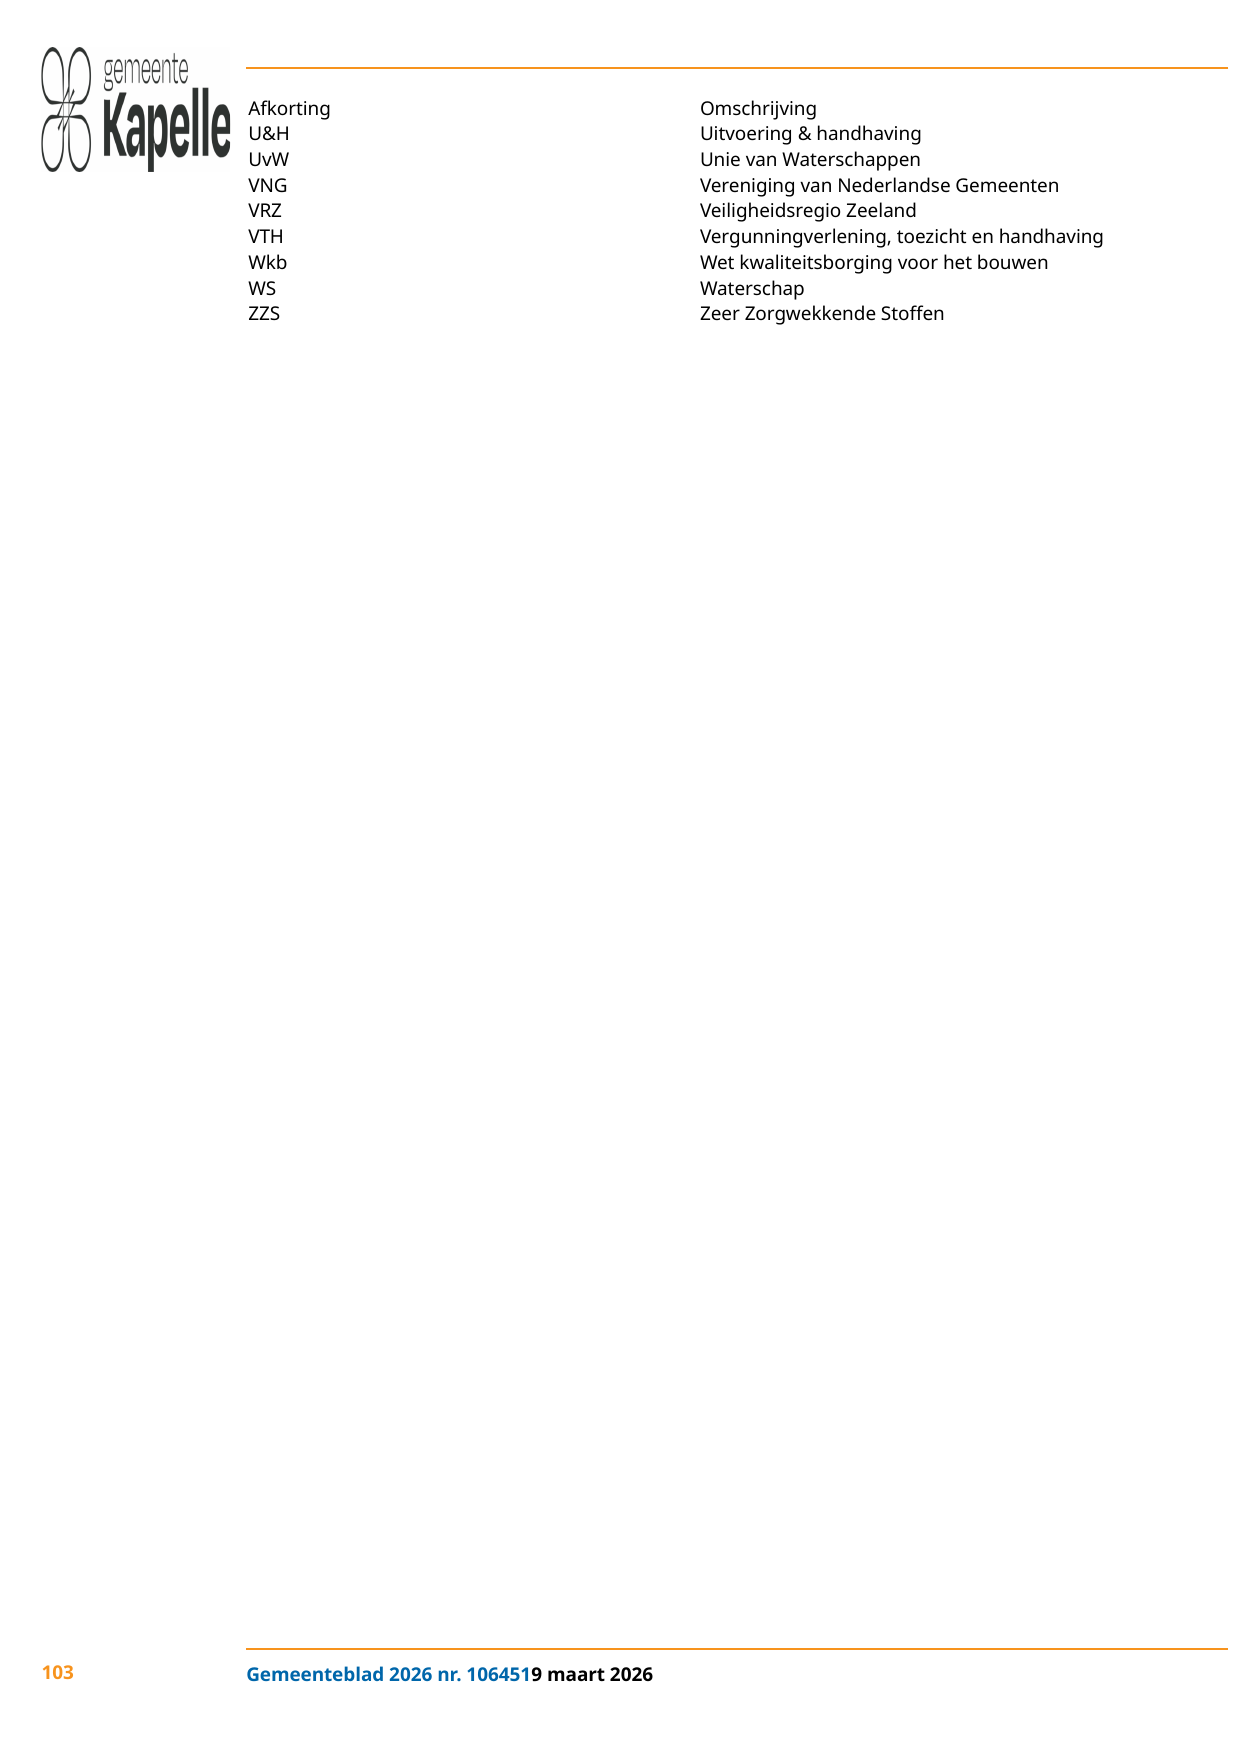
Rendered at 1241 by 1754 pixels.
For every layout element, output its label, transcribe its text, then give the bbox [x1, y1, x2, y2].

table_cell Vergunningverlening, toezicht en handhaving [700, 224, 1152, 249]
table_cell WS [248, 275, 700, 301]
table_header Omschrijving [700, 95, 1152, 121]
table_cell Zeer Zorgwekkende Stoffen [700, 301, 1152, 326]
table_cell Waterschap [700, 275, 1152, 301]
table_cell U&H [248, 121, 700, 146]
table_cell VTH [248, 224, 700, 249]
table_cell Wet kwaliteitsborging voor het bouwen [700, 249, 1152, 275]
table_cell VNG [248, 172, 700, 198]
table_cell Wkb [248, 249, 700, 275]
table_cell VRZ [248, 198, 700, 223]
table_cell Uitvoering & handhaving [700, 121, 1152, 146]
table_cell Vereniging van Nederlandse Gemeenten [700, 172, 1152, 198]
picture [41, 47, 231, 172]
table_cell Unie van Waterschappen [700, 146, 1152, 172]
table_cell ZZS [248, 301, 700, 326]
table_header Afkorting [248, 95, 700, 121]
table_cell UvW [248, 146, 700, 172]
table_cell Veiligheidsregio Zeeland [700, 198, 1152, 223]
